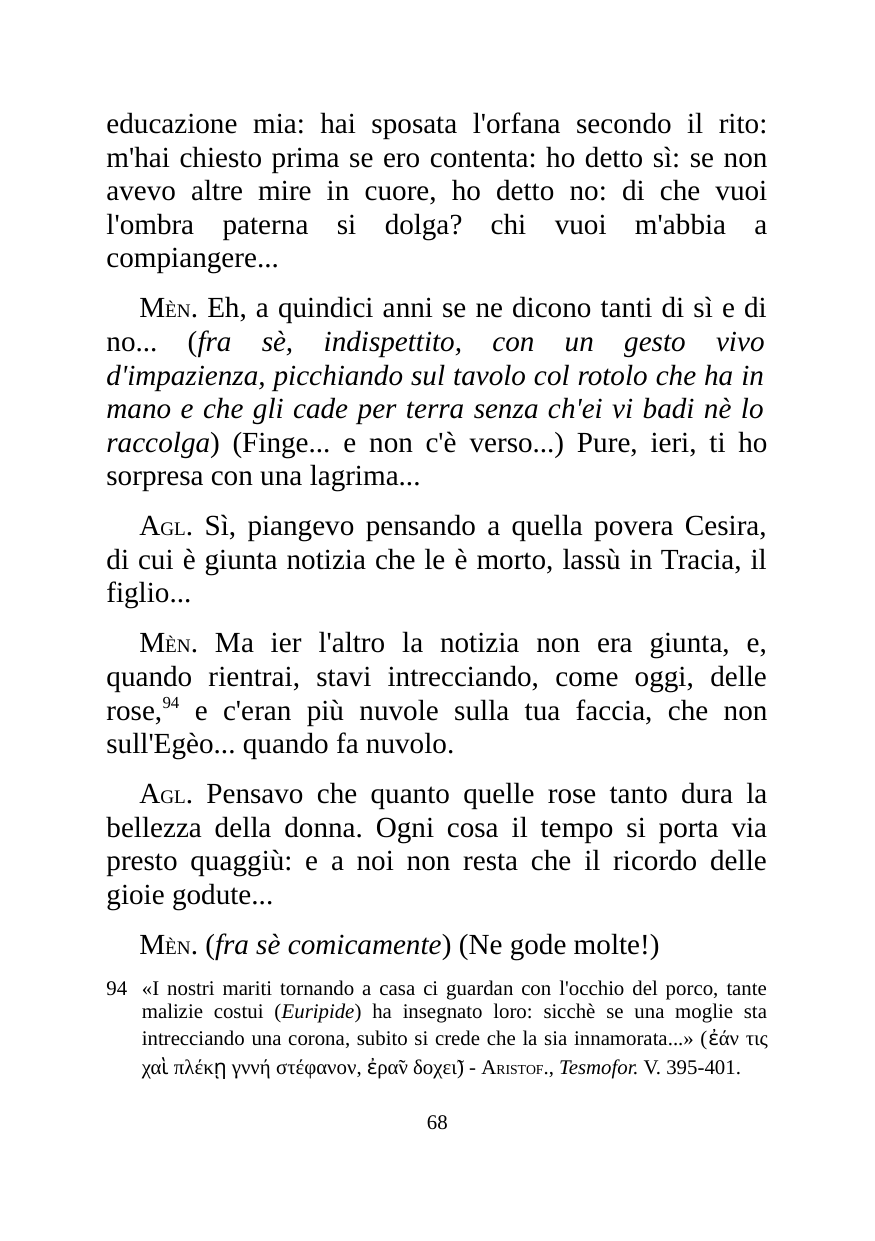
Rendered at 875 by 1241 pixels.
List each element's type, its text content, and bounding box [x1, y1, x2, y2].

text Mèn. Ma ier l'altro la notizia non era giunta, e, quando rientrai, stavi intrecciando, come oggi, delle rose, e c'eran più nuvole sulla tua faccia, che non sull'Egèo... quando fa nuvolo. [106, 626, 768, 760]
text Mèn. (fra sè comicamente) (Ne gode molte!) [106, 927, 768, 961]
text educazione mia: hai sposata l'orfana secondo il rito: m'hai chiesto prima se ero contenta: ho detto sì: se non avevo altre mire in cuore, ho detto no: di che vuoi l'ombra paterna si dolga? chi vuoi m'abbia a compiangere... [106, 106, 768, 274]
text Agl. Pensavo che quanto quelle rose tanto dura la bellezza della donna. Ogni cosa il tempo si porta via presto quaggiù: e a noi non resta che il ricordo delle gioie godute... [106, 776, 768, 910]
text Mèn. Eh, a quindici anni se ne dicono tanti di sì e di no... (fra sè, indispettito, con un gesto vivo d'impazienza, picchiando sul tavolo col rotolo che ha in mano e che gli cade per terra senza ch'ei vi badi nè lo raccolga) (Finge... e non c'è verso...) Pure, ieri, ti ho sorpresa con una lagrima... [106, 291, 768, 492]
text «I nostri mariti tornando a casa ci guardan con l'occhio del porco, tante malizie costui (Euripide) ha insegnato loro: sicchè se una moglie sta intrecciando una corona, subito si crede che la sia innamorata...» (ἐάν τις χαὶ πλέκῃ γννή στέφανον, ἐρα̃ν δοχει̃) - Aristof., Tesmofor. V. 395-401. [106, 975, 768, 1080]
text Agl. Sì, piangevo pensando a quella povera Cesira, di cui è giunta notizia che le è morto, lassù in Tracia, il figlio... [106, 508, 768, 609]
